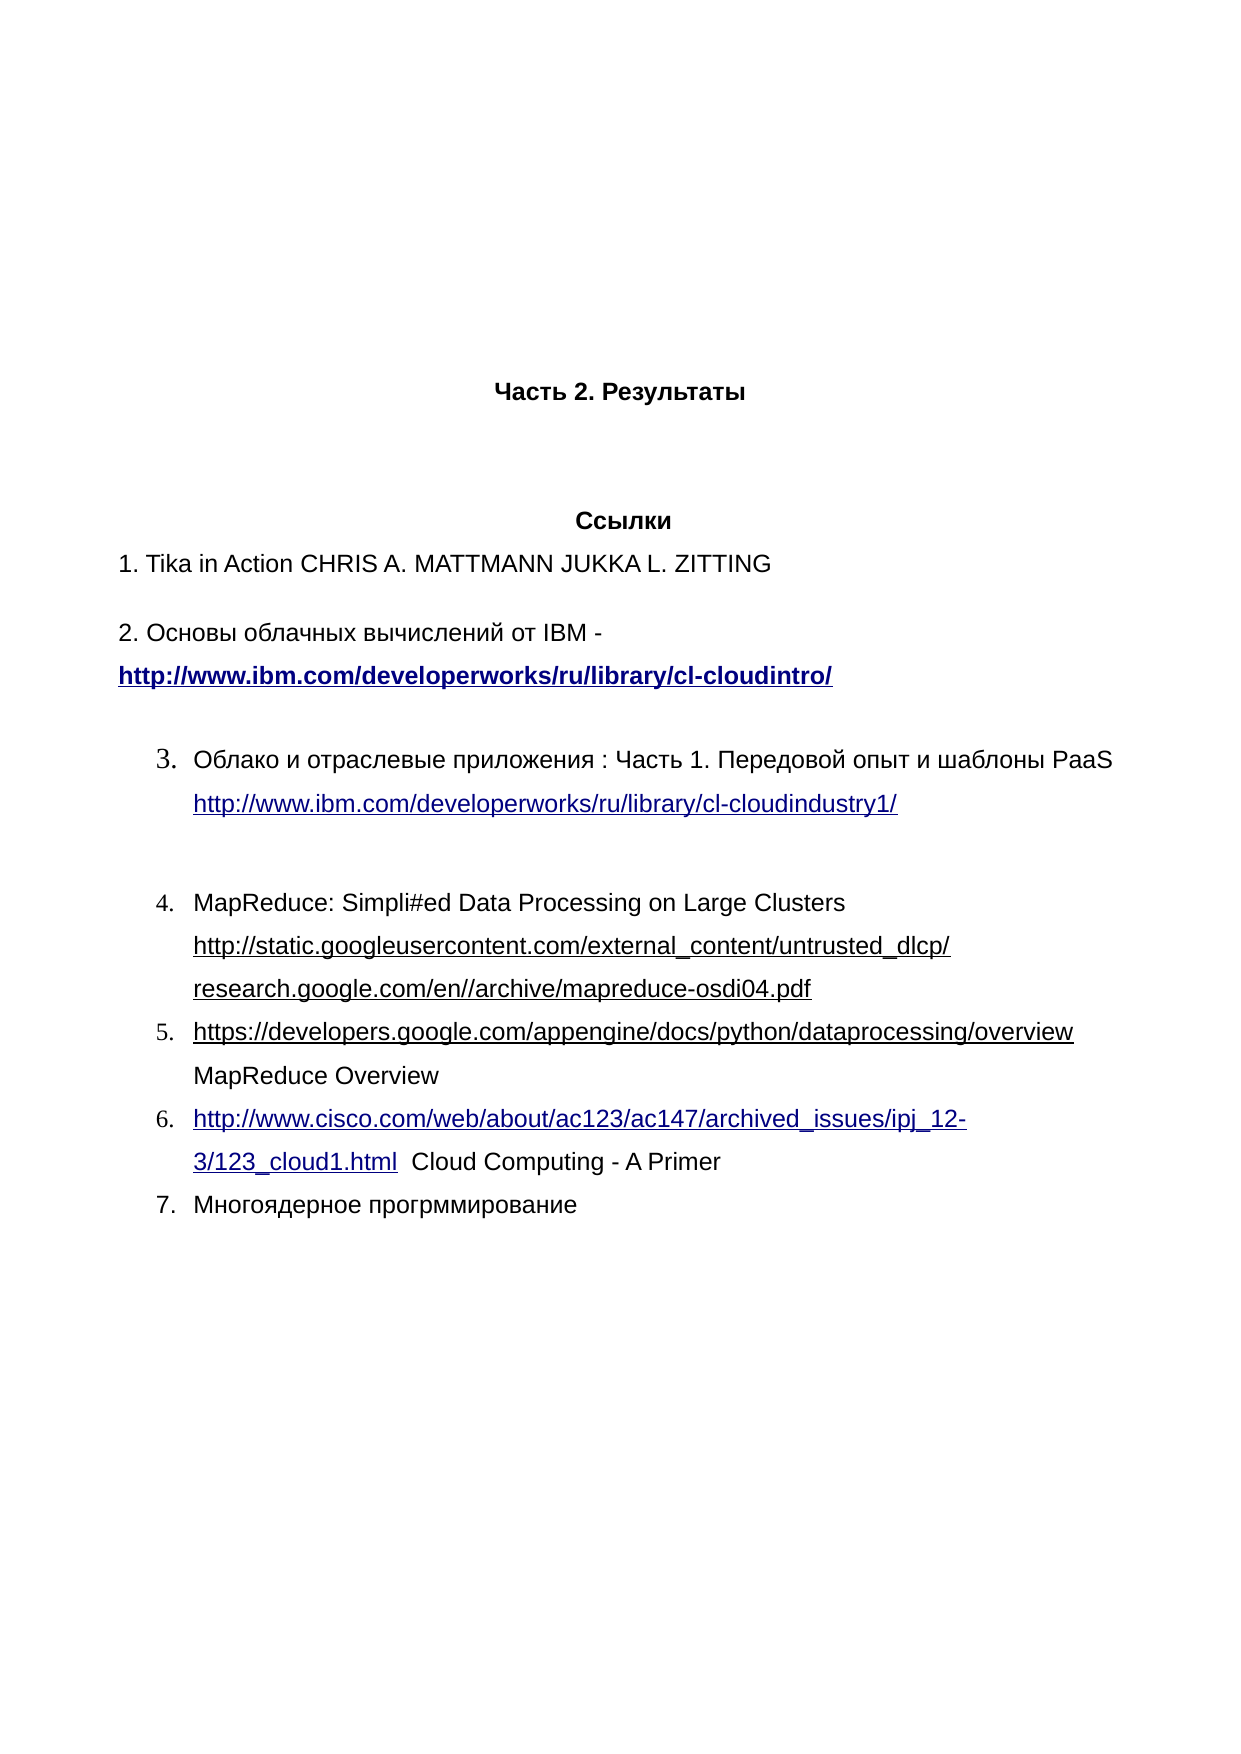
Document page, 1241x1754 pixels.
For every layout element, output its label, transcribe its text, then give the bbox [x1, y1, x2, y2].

text Ссылки [118, 506, 1122, 535]
list http://www.cisco.com/web/about/ac123/ac147/archived_issues/ipj_12-3/123_cloud1.html Cloud Computing - A Primer [156, 1104, 1122, 1176]
subtitle 2. Основы облачных вычислений от IBM - http://www.ibm.com/developerworks/ru/library/cl-cloudintro/ [118, 617, 1122, 689]
list https://developers.google.com/appengine/docs/python/dataprocessing/overview MapReduce Overview [156, 1017, 1122, 1089]
text 1. Tika in Action CHRIS A. MATTMANN JUKKA L. ZITTING [118, 549, 1122, 578]
text Часть 2. Результаты [118, 377, 1122, 406]
subtitle Облако и отраслевые приложения : Часть 1. Передовой опыт и шаблоны PaaS http://www.ibm.com/developerworks/ru/library/cl-cloudindustry1/ [156, 741, 1122, 818]
list Многоядерное прогрммирование [156, 1190, 1122, 1219]
list MapReduce: Simpli#ed Data Processing on Large Clusters http://static.googleusercontent.com/external_content/untrusted_dlcp/research.google.com/en//archive/mapreduce-osdi04.pdf [156, 888, 1122, 1003]
